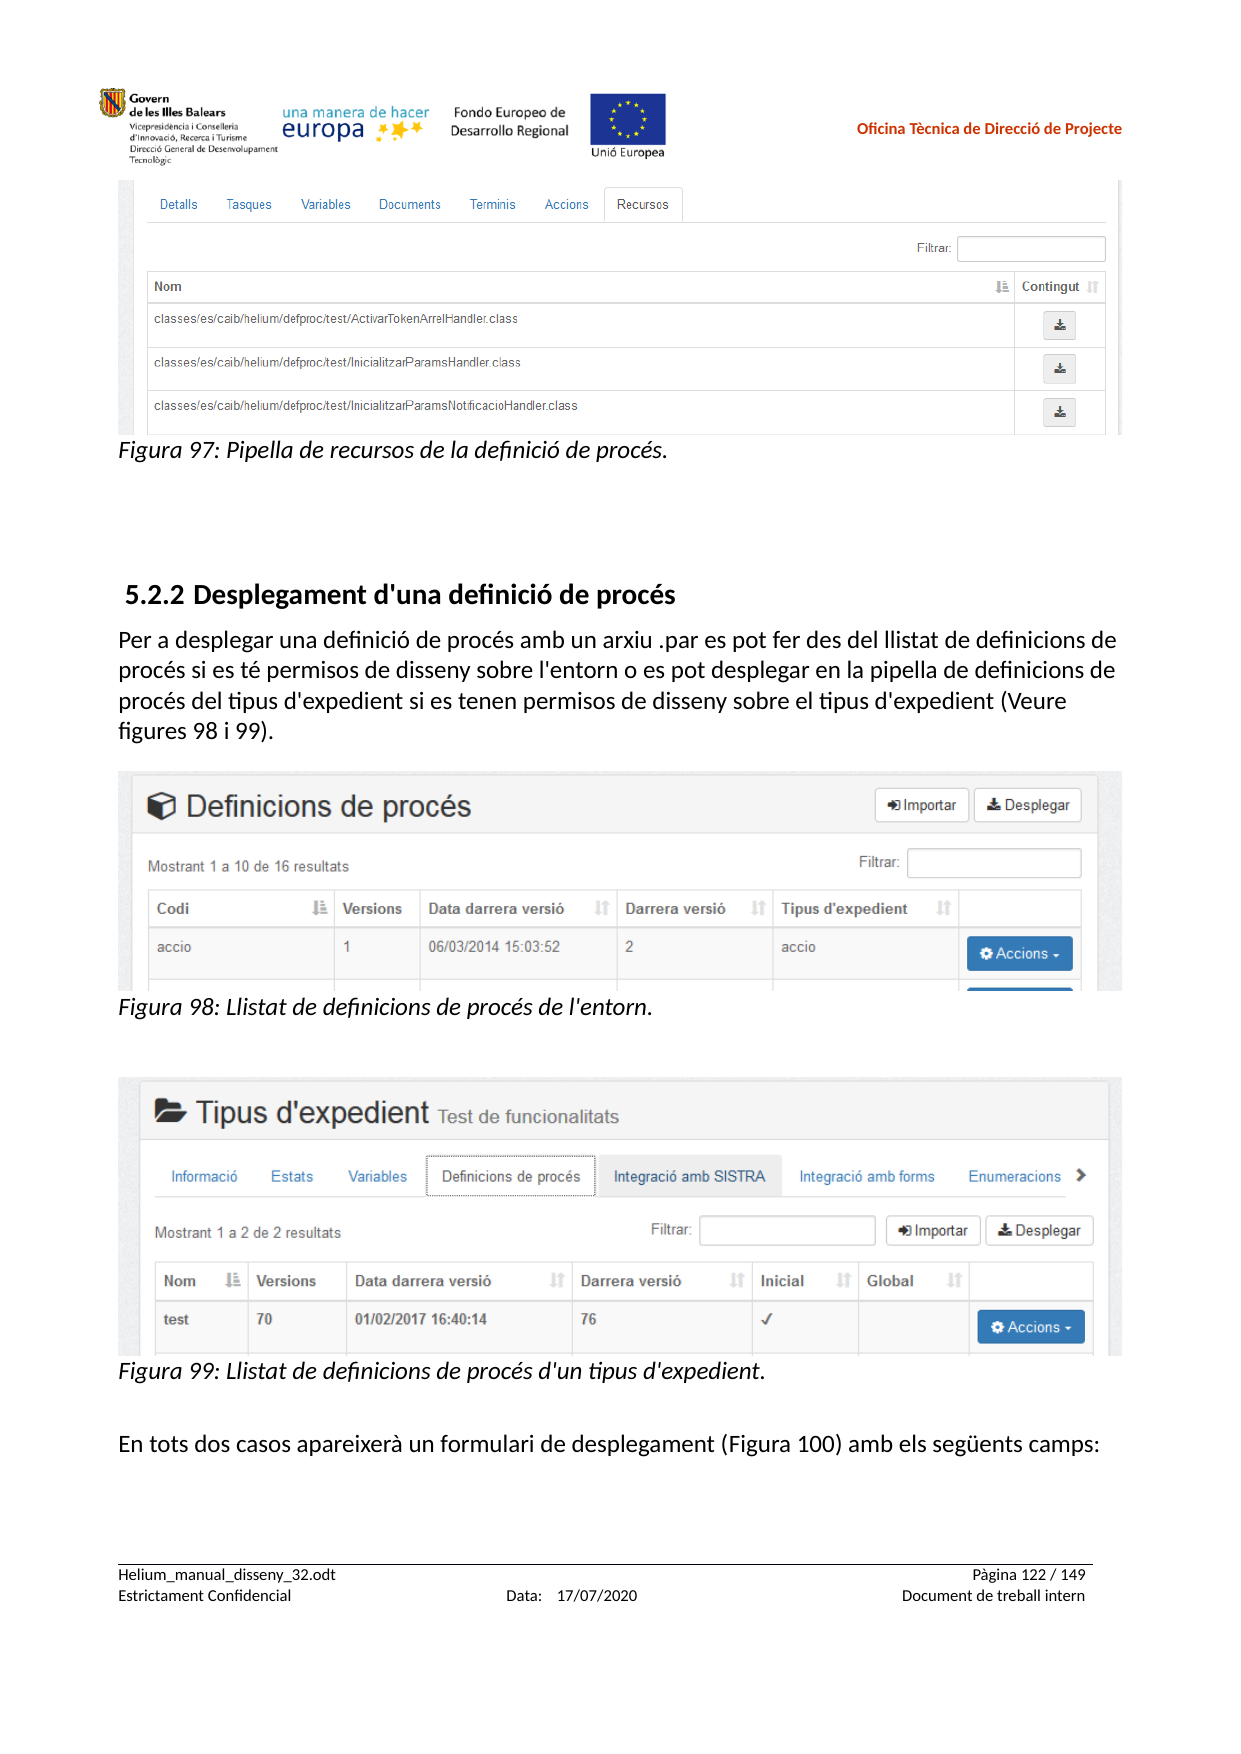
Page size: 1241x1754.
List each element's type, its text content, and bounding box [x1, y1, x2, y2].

picture [118, 1077, 1123, 1356]
picture [118, 771, 1123, 991]
text Figura 98: Llistat de definicions de procés de l'entorn. [118, 991, 1122, 1022]
text En tots dos casos apareixerà un formulari de desplegament (Figura 100) amb els següents camps: [118, 1429, 1122, 1459]
picture [99, 87, 668, 166]
text Figura 99: Llistat de definicions de procés d'un tipus d'expedient. [118, 1356, 1122, 1386]
text Figura 97: Pipella de recursos de la definició de procés. [118, 435, 1122, 465]
text Per a desplegar una definició de procés amb un arxiu .par es pot fer des del llistat de definicions de procés si es té permisos de disseny sobre l'entorn o es pot desplegar en la pipella de definicions de procés del tipus d'expedient si es tenen permisos de disseny sobre el tipus d'expedient (Veure figures 98 i 99). [118, 624, 1122, 746]
subtitle Desplegament d'una definició de procés [118, 576, 1122, 611]
picture [118, 180, 1123, 435]
